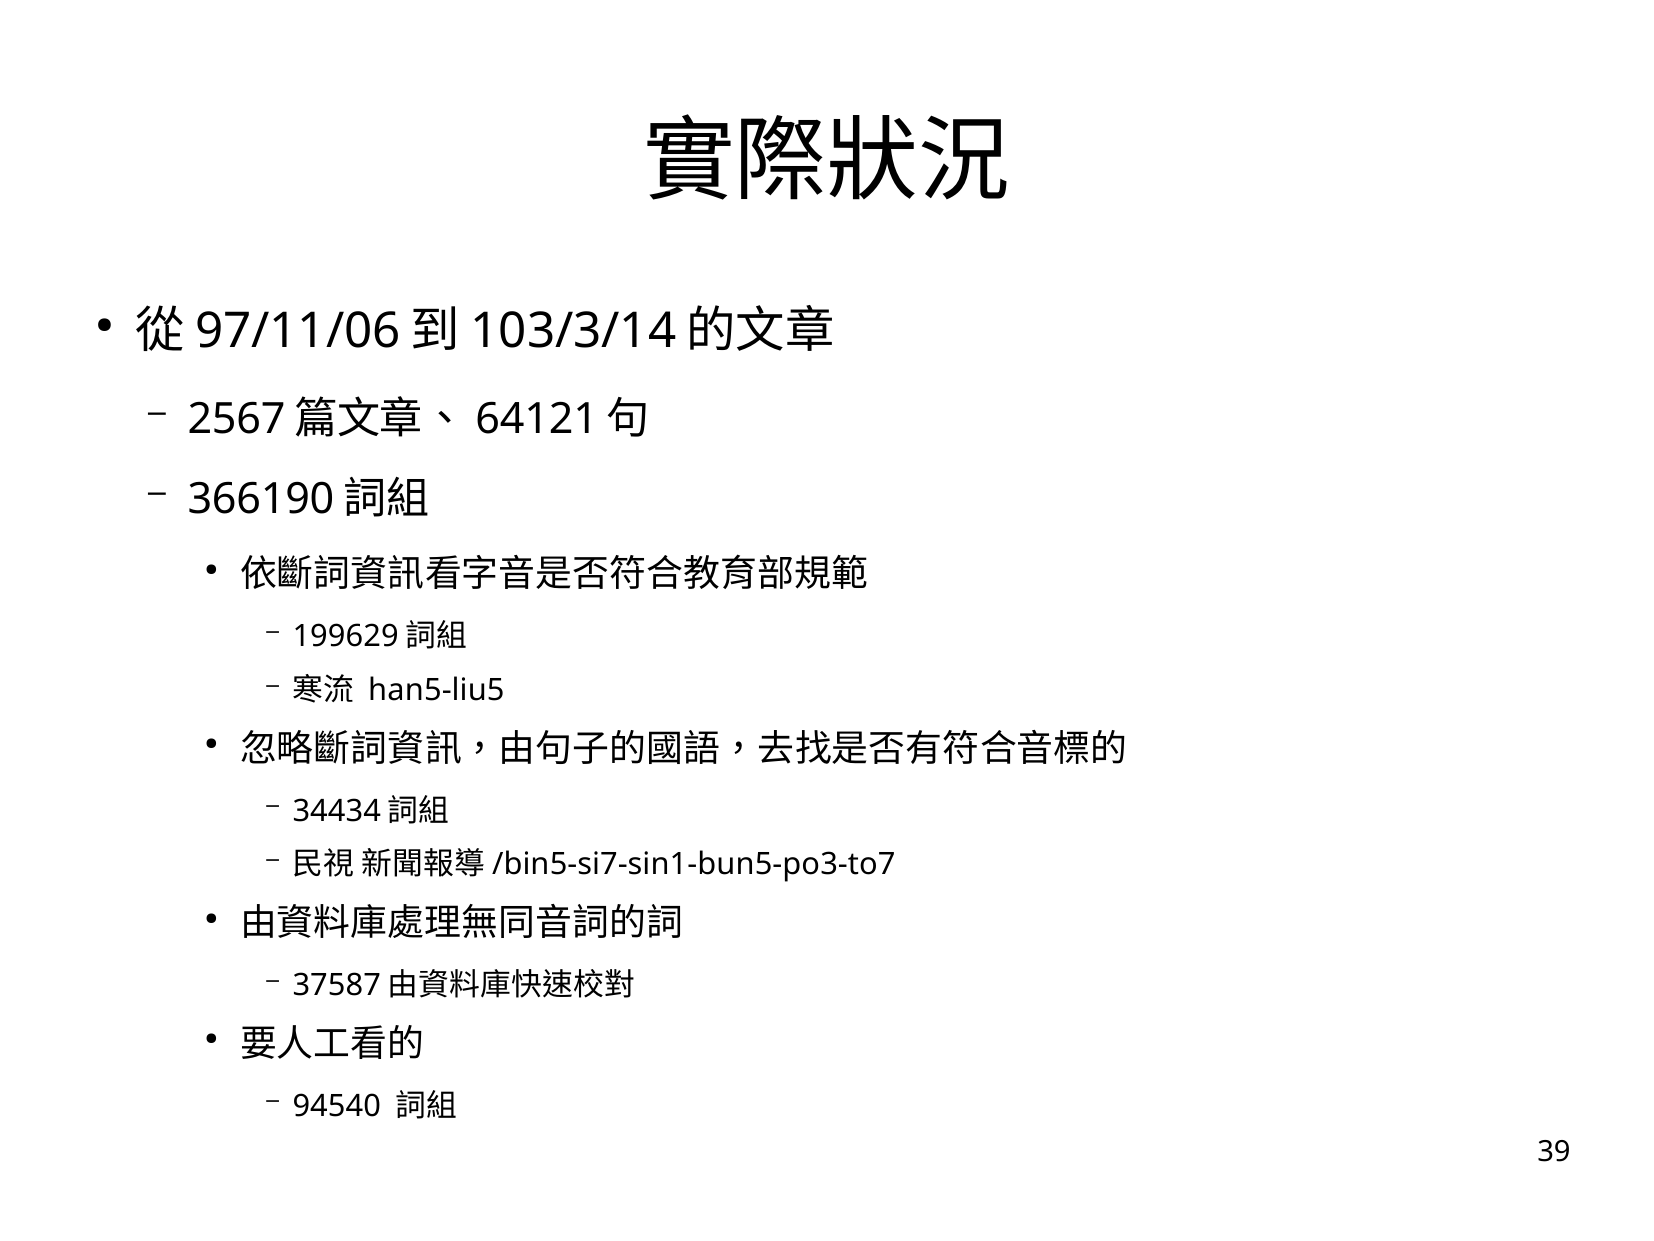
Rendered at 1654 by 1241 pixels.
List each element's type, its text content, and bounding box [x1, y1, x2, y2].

list 從97/11/06到103/3/14的文章 2567篇文章、64121句 366190詞組 依斷詞資訊看字音是否符合教育部規範 199629詞組 寒流 han5-liu5 忽略斷詞資訊，由句子的國語，去找是否有符合音標的 34434詞組 民視 新聞報導/bin5-si7-sin1-bun5-po3-to7 由資料庫處理無同音詞的詞 37587由資料庫快速校對 要人工看的 94540 詞組 [82, 290, 1538, 1131]
title 實際狀況 [82, 49, 1571, 257]
